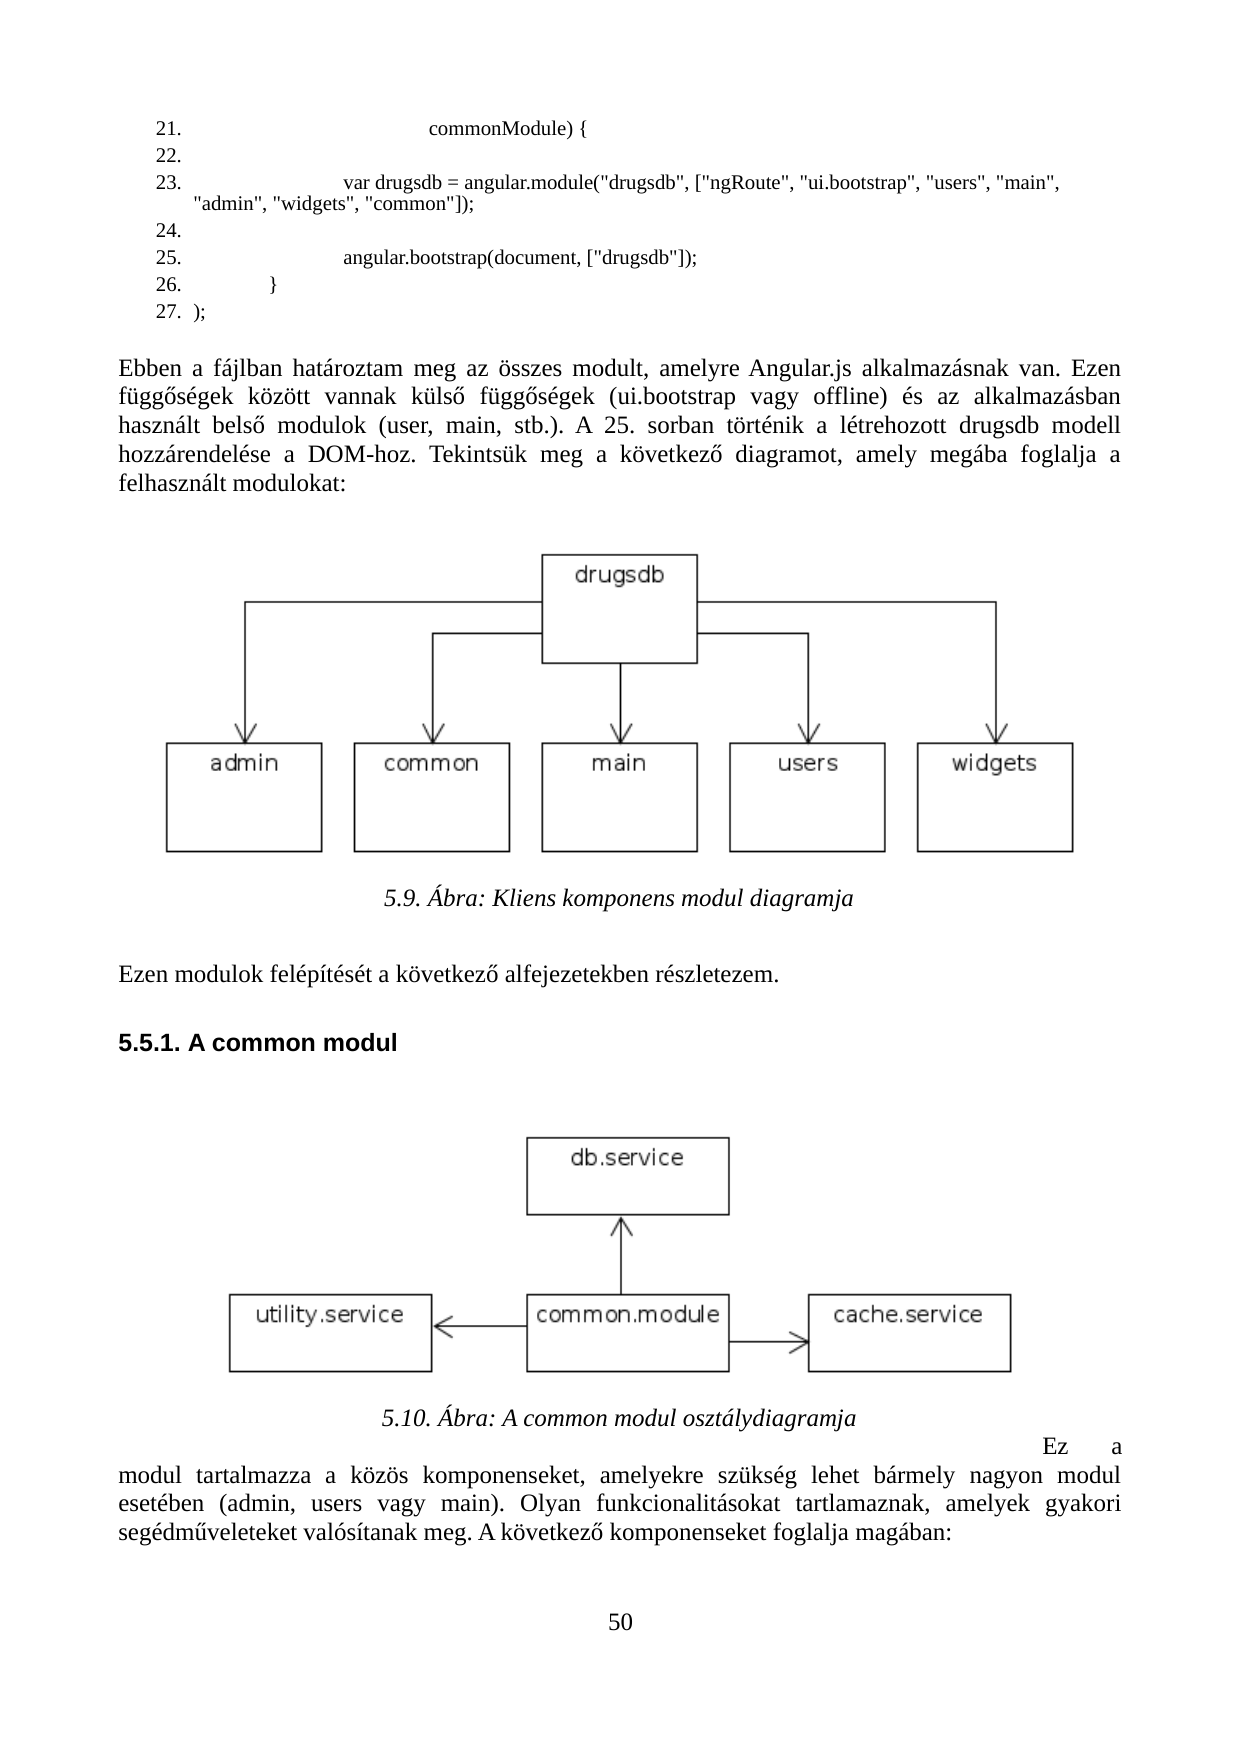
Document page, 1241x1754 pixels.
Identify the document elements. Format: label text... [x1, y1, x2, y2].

picture [135, 523, 1105, 884]
list } [156, 274, 1122, 296]
list ); [156, 302, 1122, 323]
title Ebben a fájlban határoztam meg az összes modult, amelyre Angular.js alkalmazásnak van. Ezen függőségek között vannak külső függőségek (ui.bootstrap vagy offline) és az alkalmazásban használt belső modulok (user, main, stb.). A 25. sorban történik a létrehozott drugsdb modell hozzárendelése a DOM-hoz. Tekintsük meg a következő diagramot, amely megába foglalja a felhasznált modulokat: [118, 353, 1122, 496]
list var drugsdb = angular.module("drugsdb", ["ngRoute", "ui.bootstrap", "users", "main", "admin", "widgets", "common"]); [156, 172, 1122, 214]
list commonModule) { [156, 118, 1122, 139]
subtitle A common modul [118, 1028, 1122, 1056]
text 5.10. Ábra: A common modul osztálydiagramja [198, 1404, 1042, 1432]
picture [198, 1106, 1043, 1404]
text Ezen modulok felépítését a következő alfejezetekben részletezem. [118, 954, 1122, 990]
title Ez a modul tartalmazza a közös komponenseket, amelyekre szükség lehet bármely nagyon modul esetében (admin, users vagy main). Olyan funkcionalitásokat tartlamaznak, amelyek gyakori segédműveleteket valósítanak meg. A következő komponenseket foglalja magában: [118, 1431, 1122, 1546]
text 5.9. Ábra: Kliens komponens modul diagramja [136, 884, 1104, 912]
list angular.bootstrap(document, ["drugsdb"]); [156, 247, 1122, 268]
